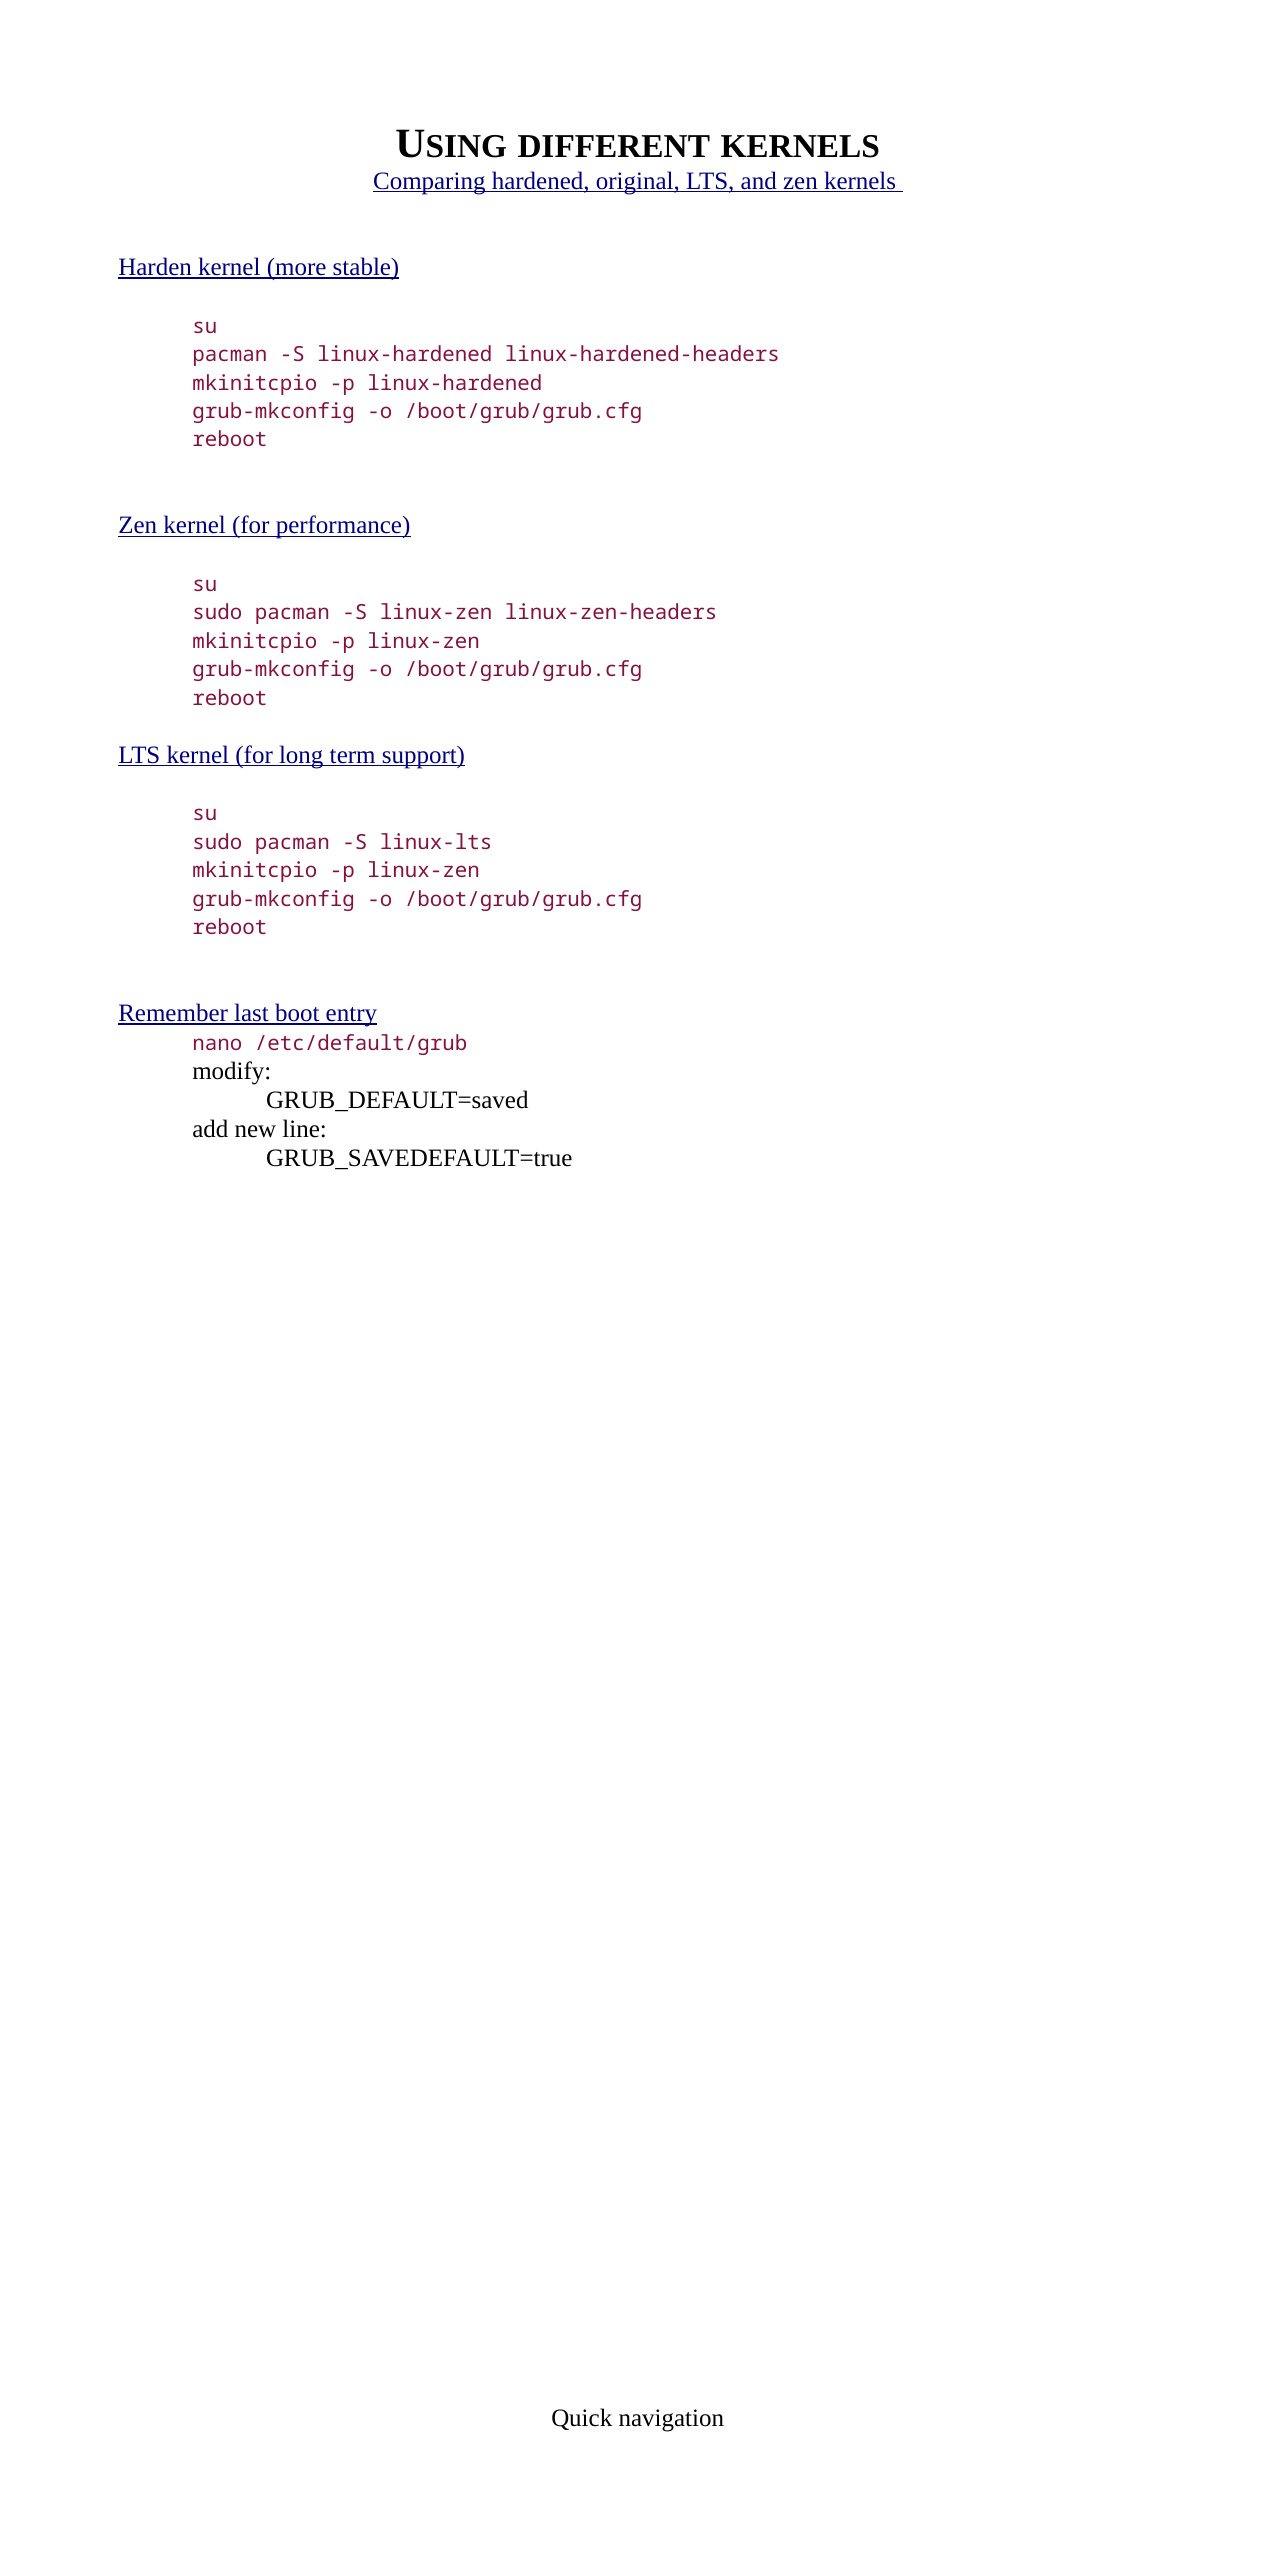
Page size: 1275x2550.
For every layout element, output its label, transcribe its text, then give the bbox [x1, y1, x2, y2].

text Remember last boot entry [118, 998, 1157, 1027]
text mkinitcpio -p linux-zen [118, 855, 1157, 884]
text nano /etc/default/grub [118, 1027, 1157, 1056]
text grub-mkconfig -o /boot/grub/grub.cfg [118, 396, 1157, 424]
text add new line: [118, 1114, 1157, 1143]
text su [118, 797, 1157, 827]
text Harden kernel (more stable) [118, 252, 1157, 281]
text mkinitcpio -p linux-hardened [118, 368, 1157, 396]
text Comparing hardened, original, LTS, and zen kernels [118, 166, 1157, 195]
text sudo pacman -S linux-lts [118, 827, 1157, 855]
text Using different kernels [118, 118, 1157, 166]
text GRUB_SAVEDEFAULT=true [118, 1143, 1157, 1171]
text grub-mkconfig -o /boot/grub/grub.cfg [118, 654, 1157, 683]
text reboot [118, 683, 1157, 711]
text mkinitcpio -p linux-zen [118, 626, 1157, 654]
text modify: [118, 1056, 1157, 1085]
text LTS kernel (for long term support) [118, 740, 1157, 769]
text su [118, 568, 1157, 597]
text GRUB_DEFAULT=saved [118, 1085, 1157, 1114]
text sudo pacman -S linux-zen linux-zen-headers [118, 597, 1157, 626]
text reboot [118, 424, 1157, 453]
text Zen kernel (for performance) [118, 511, 1157, 539]
text reboot [118, 912, 1157, 941]
text pacman -S linux-hardened linux-hardened-headers [118, 339, 1157, 368]
text su [118, 310, 1157, 339]
text grub-mkconfig -o /boot/grub/grub.cfg [118, 884, 1157, 912]
